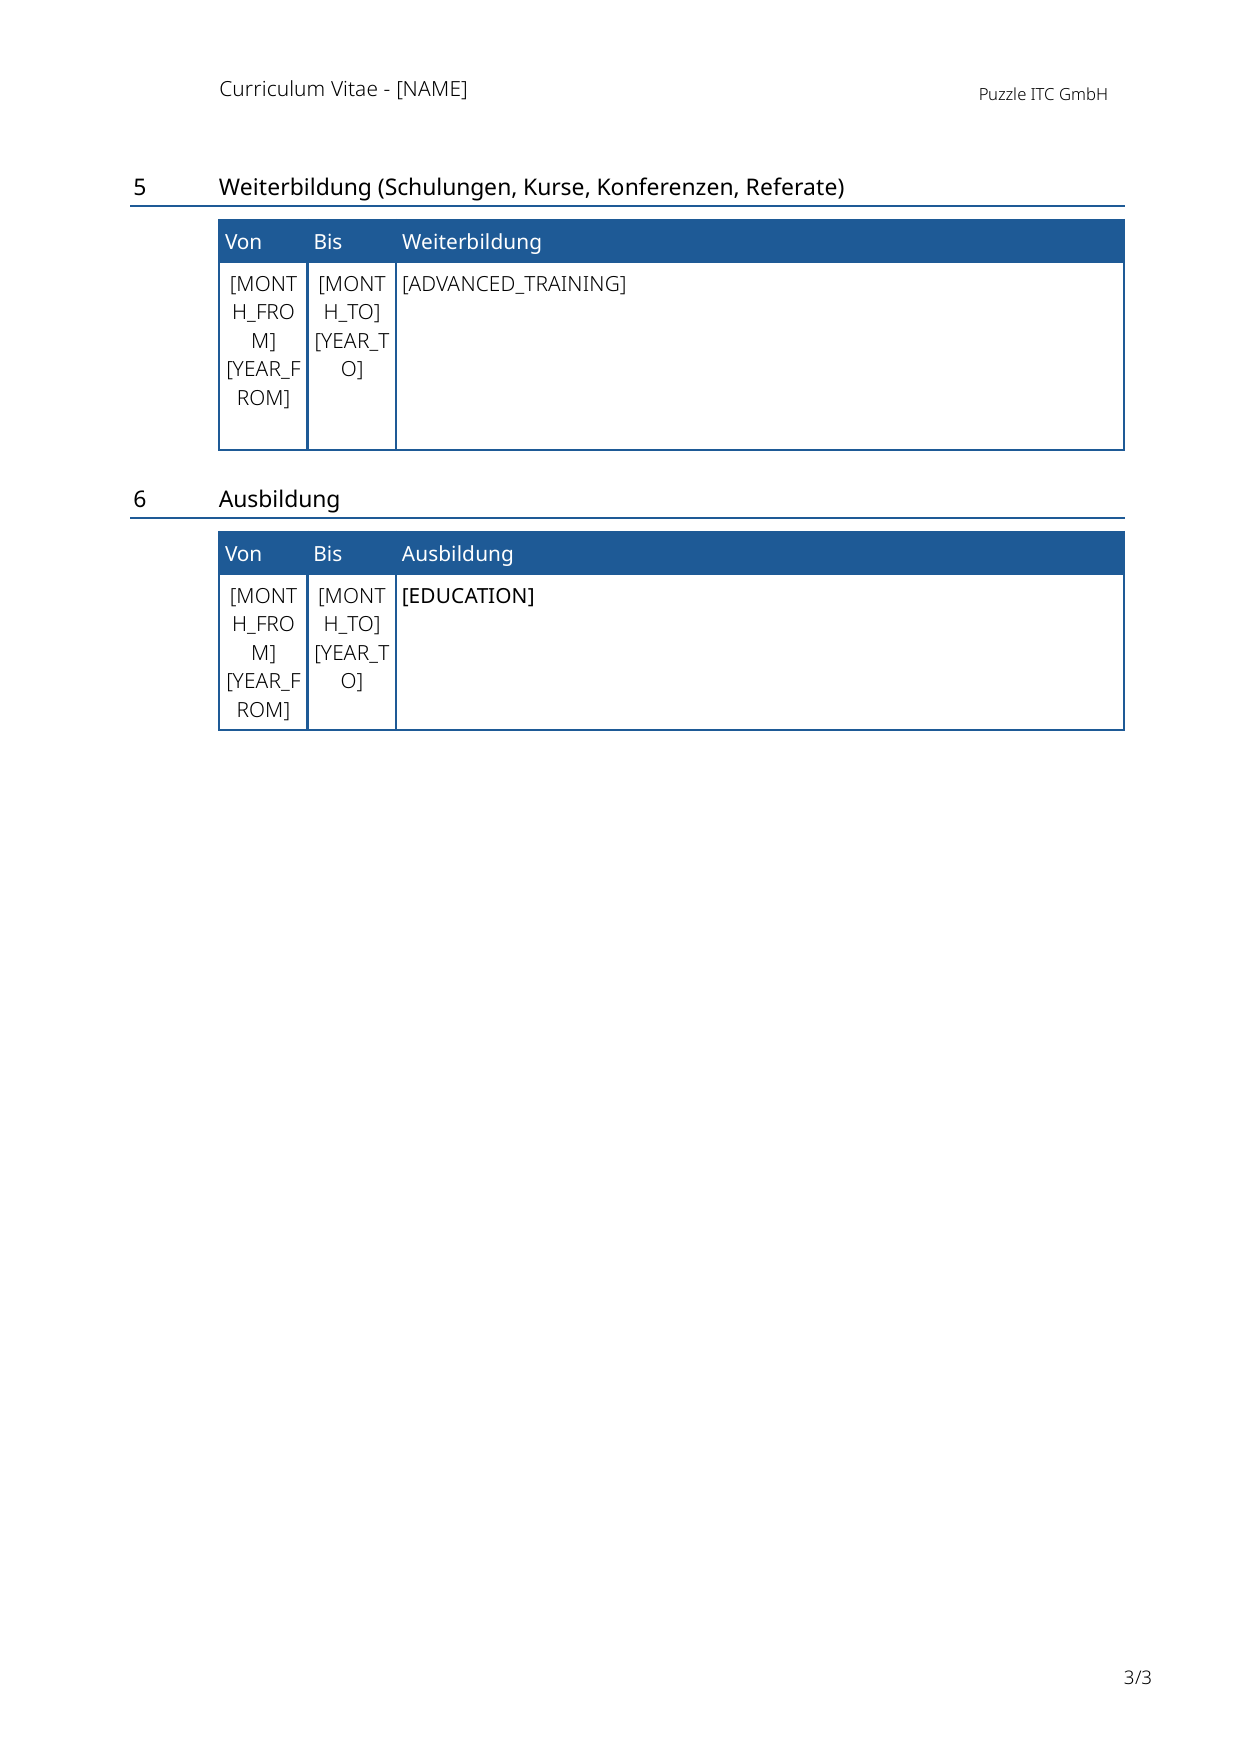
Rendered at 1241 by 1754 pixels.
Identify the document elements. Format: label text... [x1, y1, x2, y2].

table_header Von [220, 533, 306, 573]
table_cell [MONTH_TO][YEAR_TO] [309, 575, 395, 729]
table_cell [MONTH_TO][YEAR_TO] [309, 263, 395, 448]
table_header Bis [309, 533, 395, 573]
subtitle Weiterbildung (Schulungen, Kurse, Konferenzen, Referate) [130, 168, 1125, 205]
table_header Weiterbildung [397, 221, 1123, 261]
subtitle Ausbildung [130, 480, 1125, 517]
table_header Ausbildung [397, 533, 1123, 573]
table_header Von [220, 221, 306, 261]
table_header Bis [309, 221, 395, 261]
table_cell [MONTH_FROM][YEAR_FROM] [220, 575, 306, 729]
table_cell [ADVANCED_TRAINING] [397, 263, 1123, 448]
table_cell [MONTH_FROM][YEAR_FROM] [220, 263, 306, 448]
table_cell [EDUCATION] [397, 575, 1123, 729]
